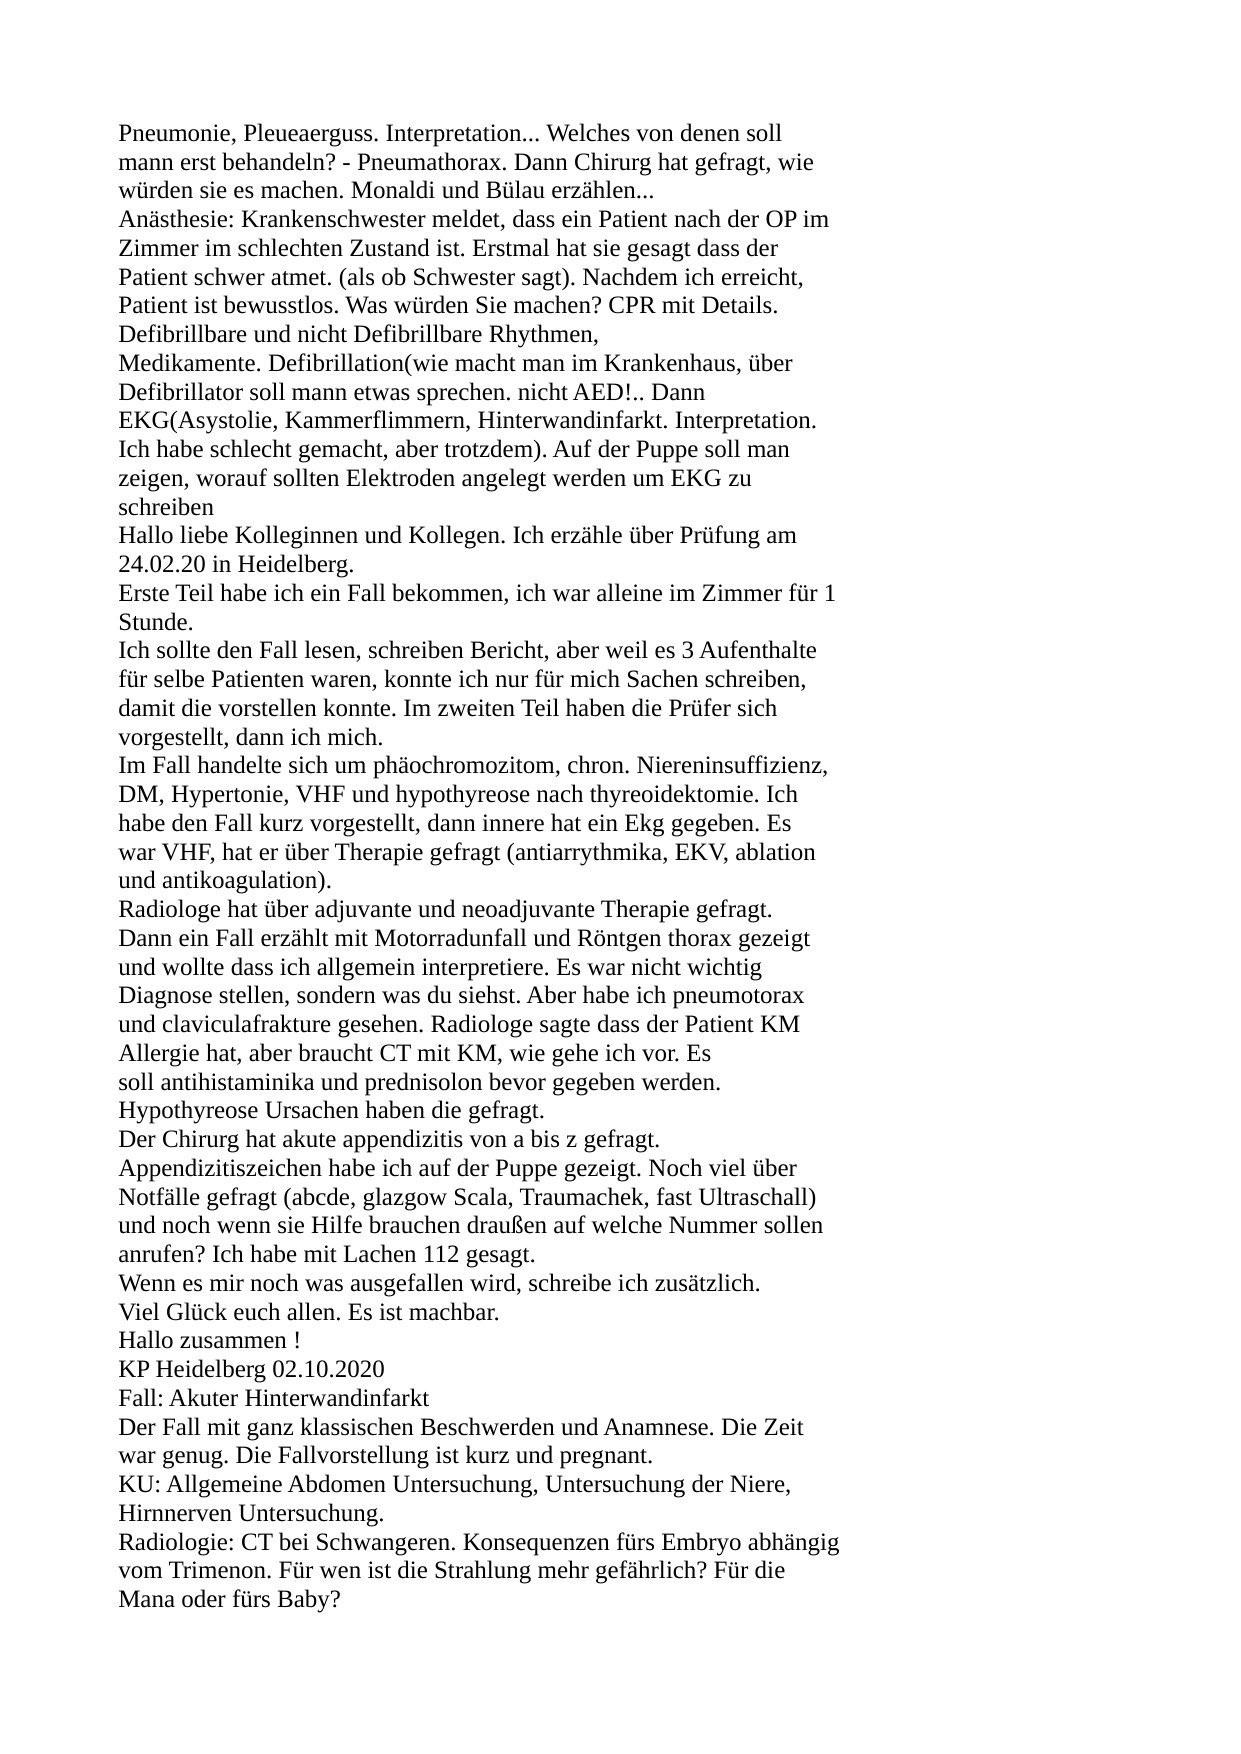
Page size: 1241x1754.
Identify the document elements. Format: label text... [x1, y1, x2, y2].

text KU: Allgemeine Abdomen Untersuchung, Untersuchung der Niere, [118, 1469, 1122, 1498]
text DM, Hypertonie, VHF und hypothyreose nach thyreoidektomie. Ich [118, 779, 1122, 808]
text Notfälle gefragt (abcde, glazgow Scala, Traumachek, fast Ultraschall) [118, 1182, 1122, 1211]
text soll antihistaminika und prednisolon bevor gegeben werden. [118, 1067, 1122, 1096]
text Fall: Akuter Hinterwandinfarkt [118, 1383, 1122, 1412]
text und wollte dass ich allgemein interpretiere. Es war nicht wichtig [118, 952, 1122, 981]
text Appendizitiszeichen habe ich auf der Puppe gezeigt. Noch viel über [118, 1153, 1122, 1182]
text habe den Fall kurz vorgestellt, dann innere hat ein Ekg gegeben. Es [118, 808, 1122, 837]
text KP Heidelberg 02.10.2020 [118, 1354, 1122, 1383]
text Zimmer im schlechten Zustand ist. Erstmal hat sie gesagt dass der [118, 233, 1122, 262]
text Hallo liebe Kolleginnen und Kollegen. Ich erzähle über Prüfung am [118, 521, 1122, 549]
text Defibrillator soll mann etwas sprechen. nicht AED!.. Dann [118, 377, 1122, 406]
text Hallo zusammen ! [118, 1326, 1122, 1354]
text Diagnose stellen, sondern was du siehst. Aber habe ich pneumotorax [118, 981, 1122, 1009]
text und noch wenn sie Hilfe brauchen draußen auf welche Nummer sollen [118, 1211, 1122, 1239]
text Mana oder fürs Baby? [118, 1584, 1122, 1613]
text Pneumonie, Pleueaerguss. Interpretation... Welches von denen soll [118, 118, 1122, 147]
text schreiben [118, 492, 1122, 521]
text Im Fall handelte sich um phäochromozitom, chron. Niereninsuffizienz, [118, 751, 1122, 779]
text würden sie es machen. Monaldi und Bülau erzählen... [118, 176, 1122, 204]
text und antikoagulation). [118, 866, 1122, 894]
text damit die vorstellen konnte. Im zweiten Teil haben die Prüfer sich [118, 693, 1122, 722]
text anrufen? Ich habe mit Lachen 112 gesagt. [118, 1239, 1122, 1268]
text Dann ein Fall erzählt mit Motorradunfall und Röntgen thorax gezeigt [118, 923, 1122, 952]
text EKG(Asystolie, Kammerflimmern, Hinterwandinfarkt. Interpretation. [118, 406, 1122, 434]
text mann erst behandeln? - Pneumathorax. Dann Chirurg hat gefragt, wie [118, 147, 1122, 176]
text für selbe Patienten waren, konnte ich nur für mich Sachen schreiben, [118, 664, 1122, 693]
text Patient schwer atmet. (als ob Schwester sagt). Nachdem ich erreicht, [118, 262, 1122, 291]
text Radiologie: CT bei Schwangeren. Konsequenzen fürs Embryo abhängig [118, 1527, 1122, 1556]
text Hirnnerven Untersuchung. [118, 1498, 1122, 1527]
text zeigen, worauf sollten Elektroden angelegt werden um EKG zu [118, 463, 1122, 492]
text Defibrillbare und nicht Defibrillbare Rhythmen, [118, 319, 1122, 348]
text Radiologe hat über adjuvante und neoadjuvante Therapie gefragt. [118, 894, 1122, 923]
text Medikamente. Defibrillation(wie macht man im Krankenhaus, über [118, 348, 1122, 377]
text Der Fall mit ganz klassischen Beschwerden und Anamnese. Die Zeit [118, 1412, 1122, 1441]
text Patient ist bewusstlos. Was würden Sie machen? CPR mit Details. [118, 291, 1122, 319]
text war VHF, hat er über Therapie gefragt (antiarrythmika, EKV, ablation [118, 837, 1122, 866]
text Allergie hat, aber braucht CT mit KM, wie gehe ich vor. Es [118, 1038, 1122, 1067]
text Wenn es mir noch was ausgefallen wird, schreibe ich zusätzlich. [118, 1268, 1122, 1297]
text vom Trimenon. Für wen ist die Strahlung mehr gefährlich? Für die [118, 1556, 1122, 1584]
text Hypothyreose Ursachen haben die gefragt. [118, 1096, 1122, 1124]
text war genug. Die Fallvorstellung ist kurz und pregnant. [118, 1441, 1122, 1469]
text Der Chirurg hat akute appendizitis von a bis z gefragt. [118, 1124, 1122, 1153]
text Ich habe schlecht gemacht, aber trotzdem). Auf der Puppe soll man [118, 434, 1122, 463]
text vorgestellt, dann ich mich. [118, 722, 1122, 751]
text und claviculafrakture gesehen. Radiologe sagte dass der Patient KM [118, 1009, 1122, 1038]
text Viel Glück euch allen. Es ist machbar. [118, 1297, 1122, 1326]
text 24.02.20 in Heidelberg. [118, 549, 1122, 578]
text Ich sollte den Fall lesen, schreiben Bericht, aber weil es 3 Aufenthalte [118, 636, 1122, 664]
text Anästhesie: Krankenschwester meldet, dass ein Patient nach der OP im [118, 204, 1122, 233]
text Stunde. [118, 607, 1122, 636]
text Erste Teil habe ich ein Fall bekommen, ich war alleine im Zimmer für 1 [118, 578, 1122, 607]
